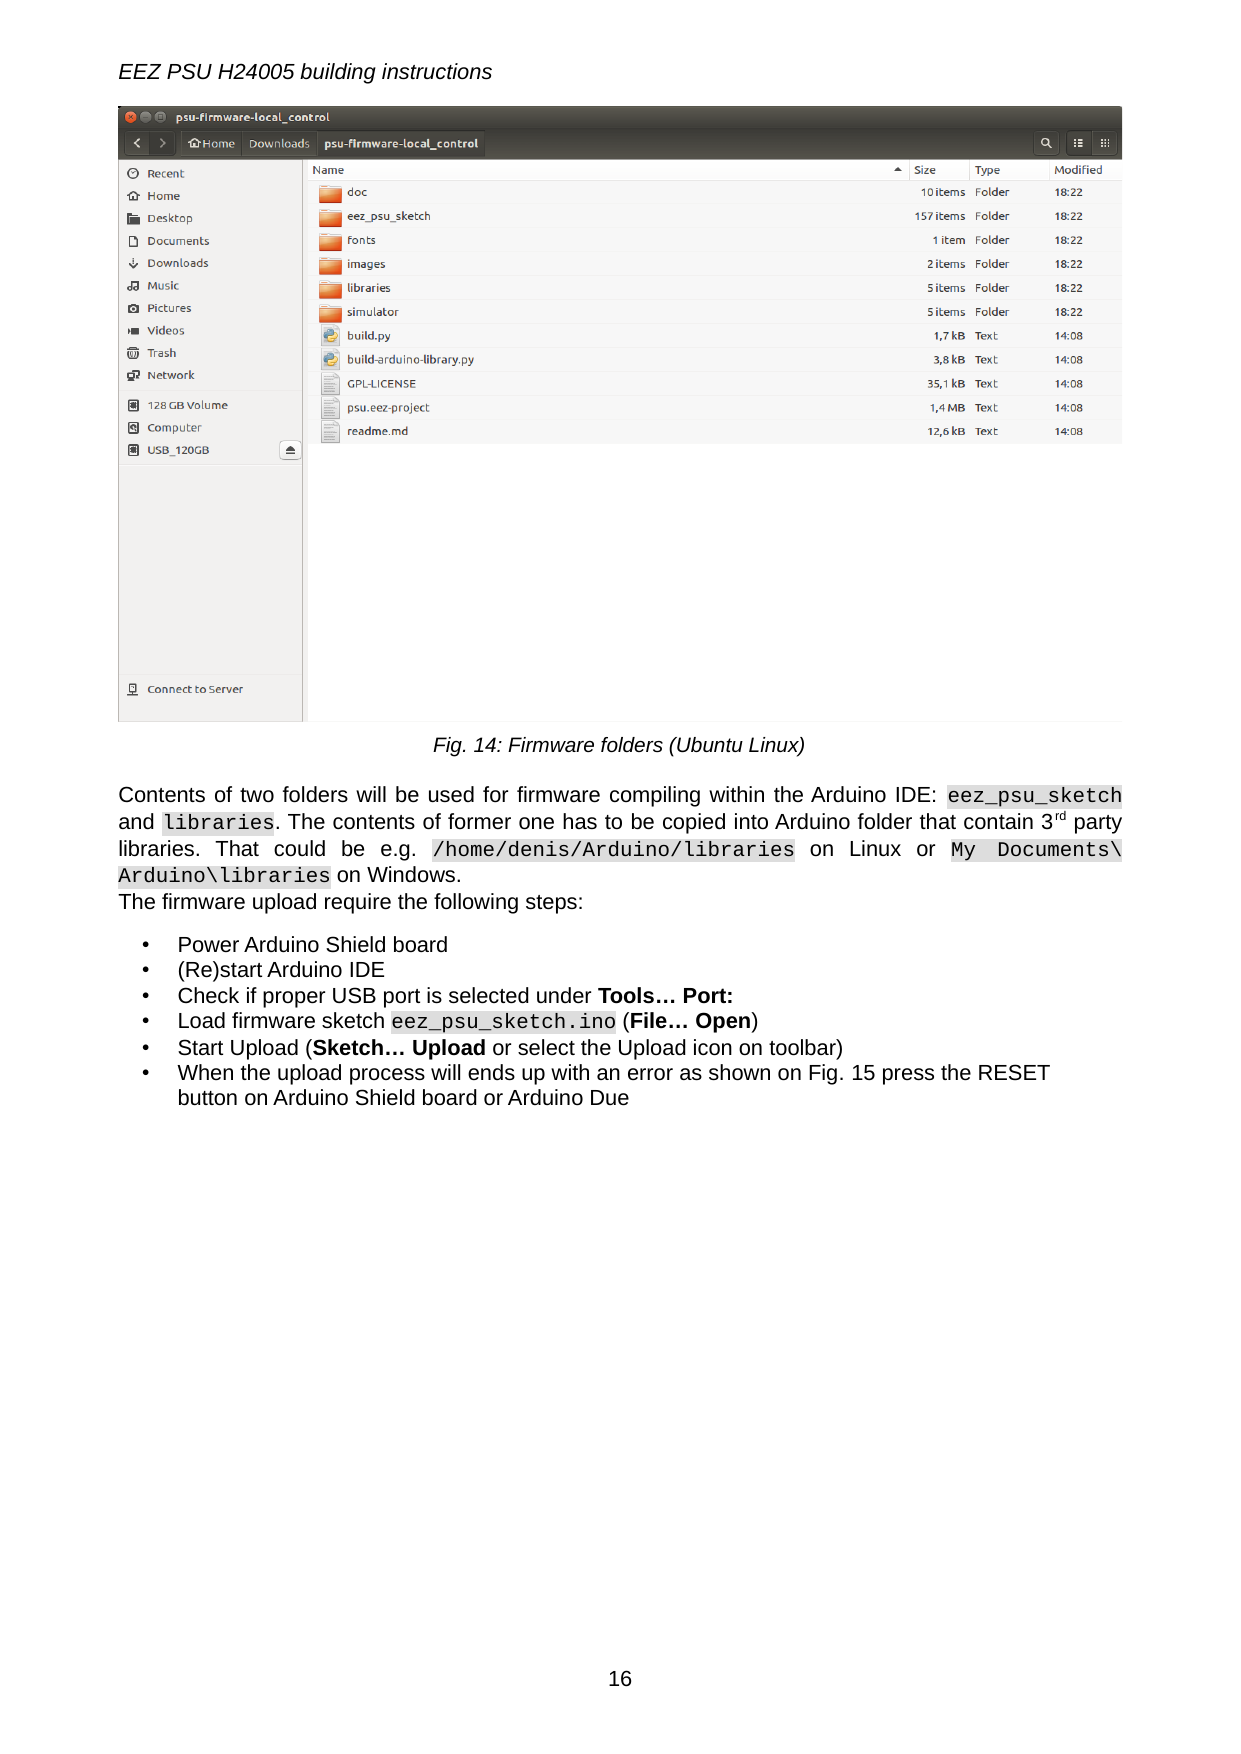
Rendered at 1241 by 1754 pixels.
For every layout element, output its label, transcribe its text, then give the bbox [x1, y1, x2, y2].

list (Re)start Arduino IDE [142, 957, 1110, 982]
list When the upload process will ends up with an error as shown on Fig. 15 press the RESET button on Arduino Shield board or Arduino Due [142, 1060, 1110, 1110]
list Check if proper USB port is selected under Tools… Port: [142, 982, 1110, 1008]
list Load firmware sketch eez_psu_sketch.ino (File… Open) [142, 1008, 1110, 1034]
text Fig. 14: Firmware folders (Ubuntu Linux) [118, 722, 1122, 757]
text The firmware upload require the following steps: [118, 889, 1122, 914]
picture [118, 106, 1123, 722]
list Start Upload (Sketch… Upload or select the Upload icon on toolbar) [142, 1034, 1110, 1060]
text Contents of two folders will be used for firmware compiling within the Arduino IDE: eez_psu_sketch and libraries. The contents of former one has to be copied into Arduino folder that contain 3rd party libraries. That could be e.g. /home/denis/Arduino/libraries on Linux or My Documents\Arduino\libraries on Windows. [118, 782, 1122, 889]
list Power Arduino Shield board [142, 932, 1110, 957]
